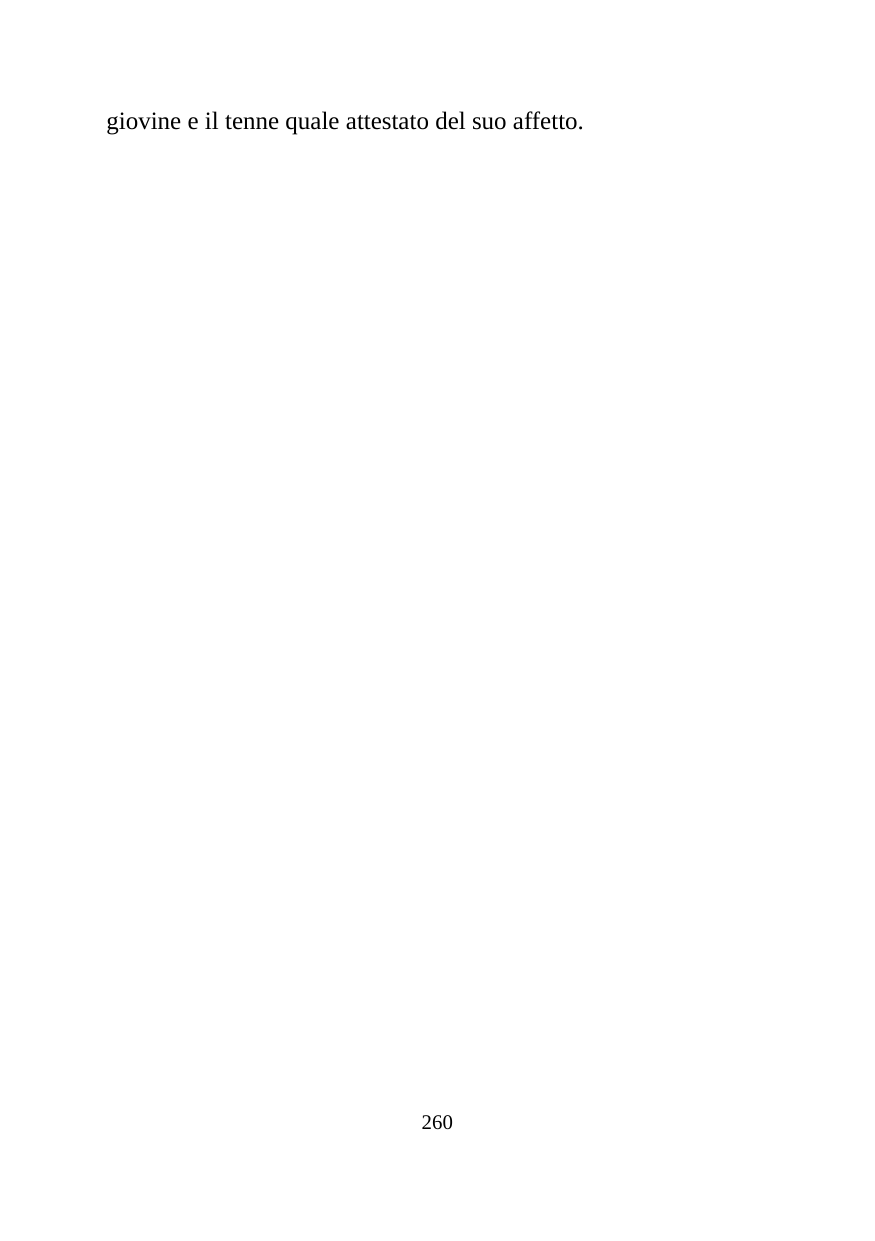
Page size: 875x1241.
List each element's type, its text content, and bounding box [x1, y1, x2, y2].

text giovine e il tenne quale attestato del suo affetto. [106, 106, 768, 135]
